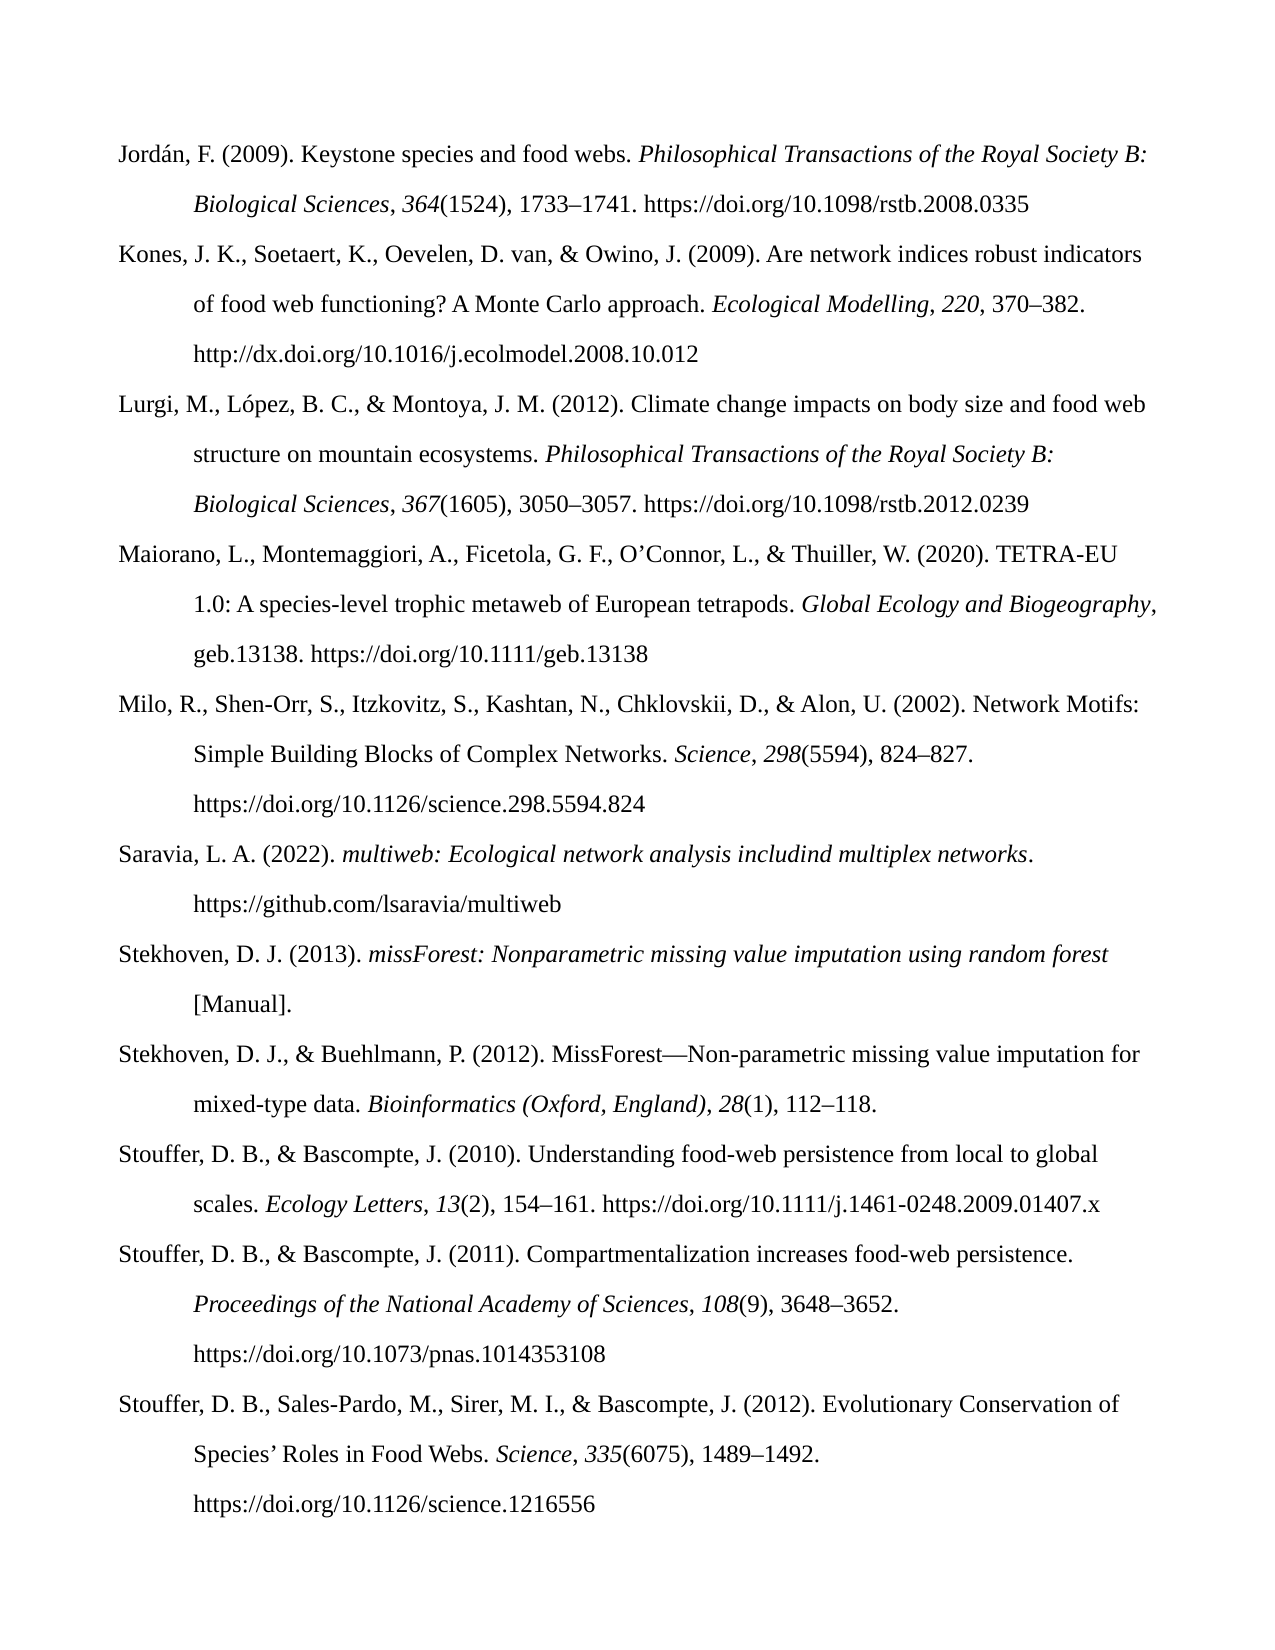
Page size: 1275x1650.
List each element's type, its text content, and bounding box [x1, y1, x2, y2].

text Stekhoven, D. J., & Buehlmann, P. (2012). MissForest—Non-parametric missing value imputation for mixed-type data. Bioinformatics (Oxford, England), 28(1), 112–118. [118, 1018, 1157, 1118]
text Stouffer, D. B., & Bascompte, J. (2010). Understanding food-web persistence from local to global scales. Ecology Letters, 13(2), 154–161. https://doi.org/10.1111/j.1461-0248.2009.01407.x [118, 1118, 1157, 1218]
text Jordán, F. (2009). Keystone species and food webs. Philosophical Transactions of the Royal Society B: Biological Sciences, 364(1524), 1733–1741. https://doi.org/10.1098/rstb.2008.0335 [118, 118, 1157, 218]
text Lurgi, M., López, B. C., & Montoya, J. M. (2012). Climate change impacts on body size and food web structure on mountain ecosystems. Philosophical Transactions of the Royal Society B: Biological Sciences, 367(1605), 3050–3057. https://doi.org/10.1098/rstb.2012.0239 [118, 368, 1157, 518]
text Milo, R., Shen-Orr, S., Itzkovitz, S., Kashtan, N., Chklovskii, D., & Alon, U. (2002). Network Motifs: Simple Building Blocks of Complex Networks. Science, 298(5594), 824–827. https://doi.org/10.1126/science.298.5594.824 [118, 668, 1157, 818]
text Kones, J. K., Soetaert, K., Oevelen, D. van, & Owino, J. (2009). Are network indices robust indicators of food web functioning? A Monte Carlo approach. Ecological Modelling, 220, 370–382. http://dx.doi.org/10.1016/j.ecolmodel.2008.10.012 [118, 218, 1157, 368]
text Maiorano, L., Montemaggiori, A., Ficetola, G. F., O’Connor, L., & Thuiller, W. (2020). TETRA‐EU 1.0: A species‐level trophic metaweb of European tetrapods. Global Ecology and Biogeography, geb.13138. https://doi.org/10.1111/geb.13138 [118, 518, 1157, 668]
text Stekhoven, D. J. (2013). missForest: Nonparametric missing value imputation using random forest [Manual]. [118, 918, 1157, 1018]
text Stouffer, D. B., & Bascompte, J. (2011). Compartmentalization increases food-web persistence. Proceedings of the National Academy of Sciences, 108(9), 3648–3652. https://doi.org/10.1073/pnas.1014353108 [118, 1218, 1157, 1368]
text Saravia, L. A. (2022). multiweb: Ecological network analysis includind multiplex networks. https://github.com/lsaravia/multiweb [118, 818, 1157, 918]
text Stouffer, D. B., Sales-Pardo, M., Sirer, M. I., & Bascompte, J. (2012). Evolutionary Conservation of Species’ Roles in Food Webs. Science, 335(6075), 1489–1492. https://doi.org/10.1126/science.1216556 [118, 1368, 1157, 1518]
